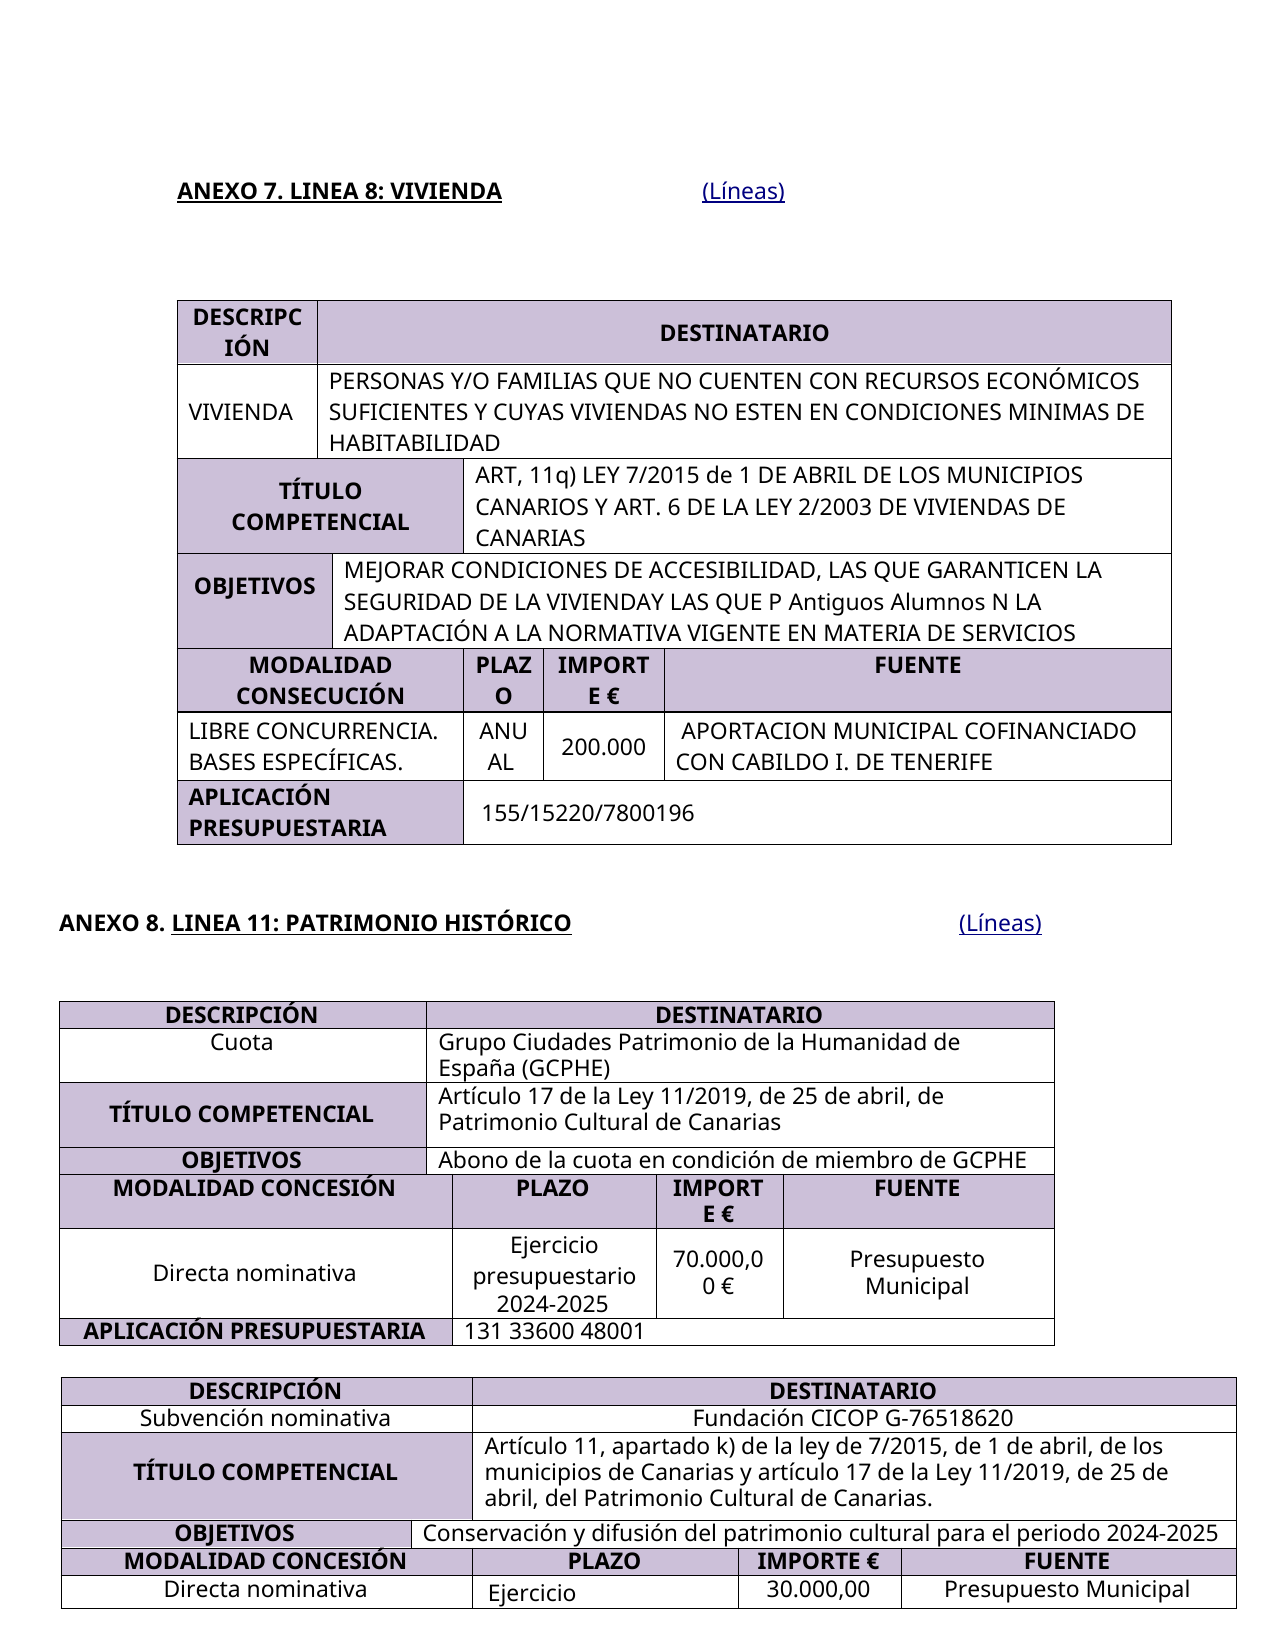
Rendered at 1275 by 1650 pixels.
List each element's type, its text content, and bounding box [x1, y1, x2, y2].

table_cell PLAZO [464, 649, 543, 711]
table_cell FUENTE [902, 1549, 1236, 1575]
table_cell MODALIDAD CONCESIÓN [62, 1549, 472, 1575]
table_header [177, 269, 289, 300]
table_cell 200.000 [544, 713, 664, 780]
table_cell PERSONAS Y/O FAMILIAS QUE NO CUENTEN CON RECURSOS ECONÓMICOS SUFICIENTES Y CUYAS VIVIENDAS NO ESTEN EN CONDICIONES MINIMAS DE HABITABILIDAD [318, 365, 1171, 458]
table_header DESTINATARIO [427, 1002, 1054, 1028]
table_cell DESCRIPCIÓN [178, 301, 317, 363]
table_cell PLAZO [473, 1549, 738, 1575]
table_cell Conservación y difusión del patrimonio cultural para el periodo 2024-2025 [412, 1521, 1236, 1547]
table_cell OBJETIVOS [178, 554, 332, 648]
table_cell ANUAL [464, 713, 543, 780]
table_header DESCRIPCIÓN [62, 1378, 472, 1405]
table_cell VIVIENDA [178, 365, 317, 458]
table_cell DESTINATARIO [318, 301, 1171, 363]
table_cell APORTACION MUNICIPAL COFINANCIADO CON CABILDO I. DE TENERIFE [665, 713, 1171, 780]
table_cell Subvención nominativa [62, 1406, 472, 1432]
table_cell LIBRE CONCURRENCIA. BASES ESPECÍFICAS. [178, 713, 463, 780]
table_cell Grupo Ciudades Patrimonio de la Humanidad de España (GCPHE) [427, 1029, 1054, 1082]
table_cell PLAZO [453, 1175, 656, 1228]
table_cell Ejercicio presupuestario 2024-2025 [453, 1229, 656, 1318]
table_cell 155/15220/7800196 [464, 781, 1171, 844]
table_cell OBJETIVOS [60, 1148, 426, 1174]
table_cell 70.000,00 € [657, 1229, 783, 1318]
table_header [289, 269, 1172, 300]
table_cell TÍTULO COMPETENCIAL [178, 459, 463, 553]
table_cell APLICACIÓN PRESUPUESTARIA [60, 1319, 452, 1345]
table_cell FUENTE [784, 1175, 1054, 1228]
table_cell Artículo 17 de la Ley 11/2019, de 25 de abril, de Patrimonio Cultural de Canarias [427, 1083, 1054, 1147]
table_cell TÍTULO COMPETENCIAL [60, 1083, 426, 1147]
table_cell Cuota [60, 1029, 426, 1082]
table_cell IMPORTE € [544, 649, 664, 711]
table_cell MODALIDAD CONCESIÓN [60, 1175, 452, 1228]
table_cell Fundación CICOP G-76518620 [473, 1406, 1236, 1432]
table_cell Presupuesto Municipal [784, 1229, 1054, 1318]
table_cell TÍTULO COMPETENCIAL [62, 1433, 472, 1519]
table_cell 30.000,00 [739, 1576, 901, 1608]
text ANEXO 7. LINEA 8: VIVIENDA (Líneas) [177, 175, 1172, 237]
table_cell Artículo 11, apartado k) de la ley de 7/2015, de 1 de abril, de los municipios de Canarias y artículo 17 de la Ley 11/2019, de 25 de abril, del Patrimonio Cultural de Canarias. [473, 1433, 1236, 1519]
table_cell Abono de la cuota en condición de miembro de GCPHE [427, 1148, 1054, 1174]
table_header DESTINATARIO [473, 1378, 1236, 1405]
table_cell MODALIDAD CONSECUCIÓN [178, 649, 463, 711]
table_cell Directa nominativa [62, 1576, 472, 1608]
table_cell FUENTE [665, 649, 1171, 711]
text ANEXO 8. LINEA 11: PATRIMONIO HISTÓRICO (Líneas) [59, 907, 1172, 938]
table_cell OBJETIVOS [62, 1521, 411, 1547]
table_cell MEJORAR CONDICIONES DE ACCESIBILIDAD, LAS QUE GARANTICEN LA SEGURIDAD DE LA VIVIENDAY LAS QUE P Antiguos Alumnos N LA ADAPTACIÓN A LA NORMATIVA VIGENTE EN MATERIA DE SERVICIOS [333, 554, 1171, 648]
table_cell IMPORTE € [739, 1549, 901, 1575]
table_cell Directa nominativa [60, 1229, 452, 1318]
table_cell IMPORTE € [657, 1175, 783, 1228]
table_cell APLICACIÓN PRESUPUESTARIA [178, 781, 463, 844]
table_cell Presupuesto Municipal [902, 1576, 1236, 1608]
table_cell 131 33600 48001 [453, 1319, 1054, 1345]
table_header DESCRIPCIÓN [60, 1002, 426, 1028]
table_cell ART, 11q) LEY 7/2015 de 1 DE ABRIL DE LOS MUNICIPIOS CANARIOS Y ART. 6 DE LA LEY 2/2003 DE VIVIENDAS DE CANARIAS [464, 459, 1171, 553]
table_cell Ejercicio [473, 1576, 738, 1608]
